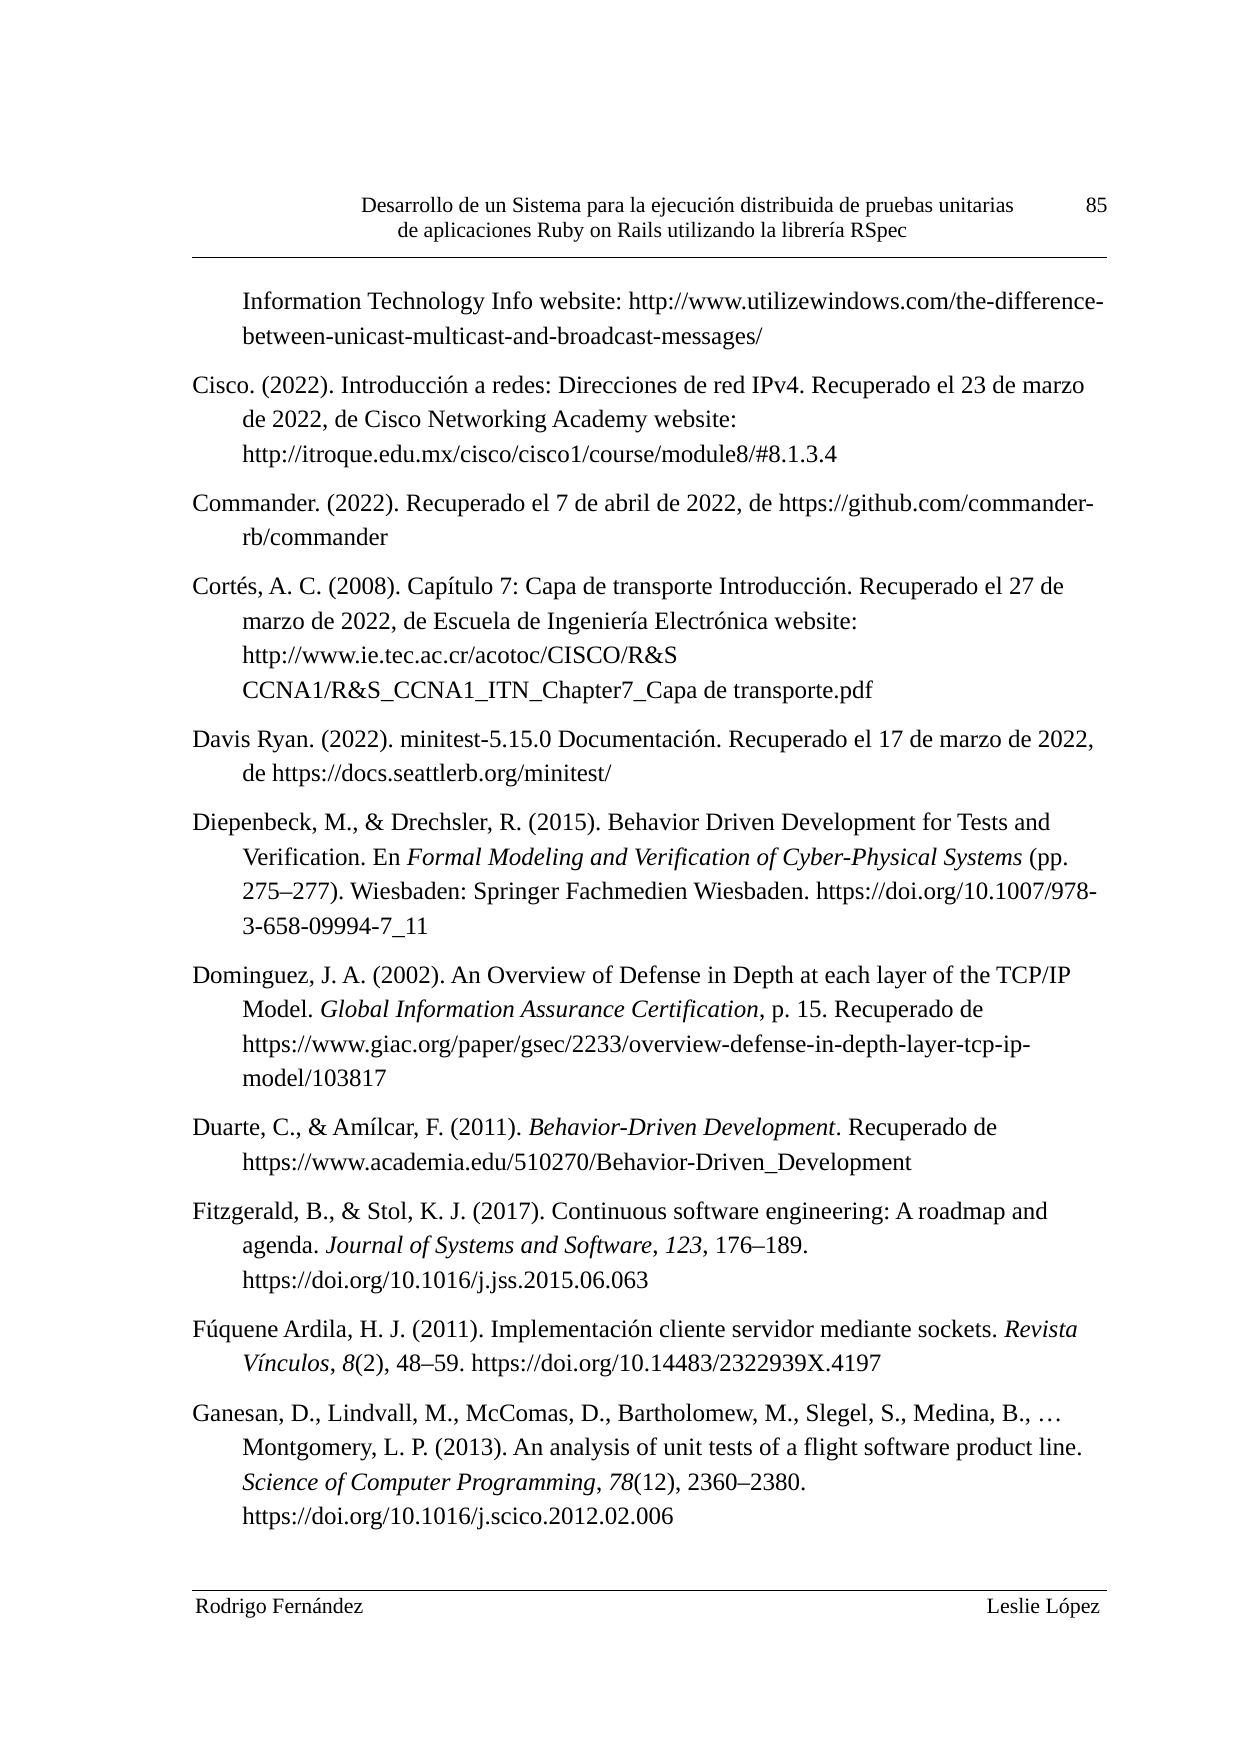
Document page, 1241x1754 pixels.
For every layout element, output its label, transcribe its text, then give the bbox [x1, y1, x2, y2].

text Duarte, C., & Amílcar, F. (2011). Behavior-Driven Development. Recuperado de https://www.academia.edu/510270/Behavior-Driven_Development [192, 1112, 1107, 1176]
text Davis Ryan. (2022). minitest-5.15.0 Documentación. Recuperado el 17 de marzo de 2022, de https://docs.seattlerb.org/minitest/ [192, 724, 1107, 787]
text Fitzgerald, B., & Stol, K. J. (2017). Continuous software engineering: A roadmap and agenda. Journal of Systems and Software, 123, 176–189. https://doi.org/10.1016/j.jss.2015.06.063 [192, 1196, 1107, 1294]
text Cisco. (2022). Introducción a redes: Direcciones de red IPv4. Recuperado el 23 de marzo de 2022, de Cisco Networking Academy website: http://itroque.edu.mx/cisco/cisco1/course/module8/#8.1.3.4 [192, 370, 1107, 468]
text Fúquene Ardila, H. J. (2011). Implementación cliente servidor mediante sockets. Revista Vínculos, 8(2), 48–59. https://doi.org/10.14483/2322939X.4197 [192, 1314, 1107, 1377]
text Commander. (2022). Recuperado el 7 de abril de 2022, de https://github.com/commander-rb/commander [192, 488, 1107, 551]
text Dominguez, J. A. (2002). An Overview of Defense in Depth at each layer of the TCP/IP Model. Global Information Assurance Certification, p. 15. Recuperado de https://www.giac.org/paper/gsec/2233/overview-defense-in-depth-layer-tcp-ip-model/103817 [192, 960, 1107, 1092]
text Diepenbeck, M., & Drechsler, R. (2015). Behavior Driven Development for Tests and Verification. En Formal Modeling and Verification of Cyber-Physical Systems (pp. 275–277). Wiesbaden: Springer Fachmedien Wiesbaden. https://doi.org/10.1007/978-3-658-09994-7_11 [192, 807, 1107, 940]
text Ganesan, D., Lindvall, M., McComas, D., Bartholomew, M., Slegel, S., Medina, B., … Montgomery, L. P. (2013). An analysis of unit tests of a flight software product line. Science of Computer Programming, 78(12), 2360–2380. https://doi.org/10.1016/j.scico.2012.02.006 [192, 1398, 1107, 1530]
text Cortés, A. C. (2008). Capítulo 7: Capa de transporte Introducción. Recuperado el 27 de marzo de 2022, de Escuela de Ingeniería Electrónica website: http://www.ie.tec.ac.cr/acotoc/CISCO/R&S CCNA1/R&S_CCNA1_ITN_Chapter7_Capa de transporte.pdf [192, 571, 1107, 704]
text Information Technology Info website: http://www.utilizewindows.com/the-difference-between-unicast-multicast-and-broadcast-messages/ [192, 286, 1107, 349]
